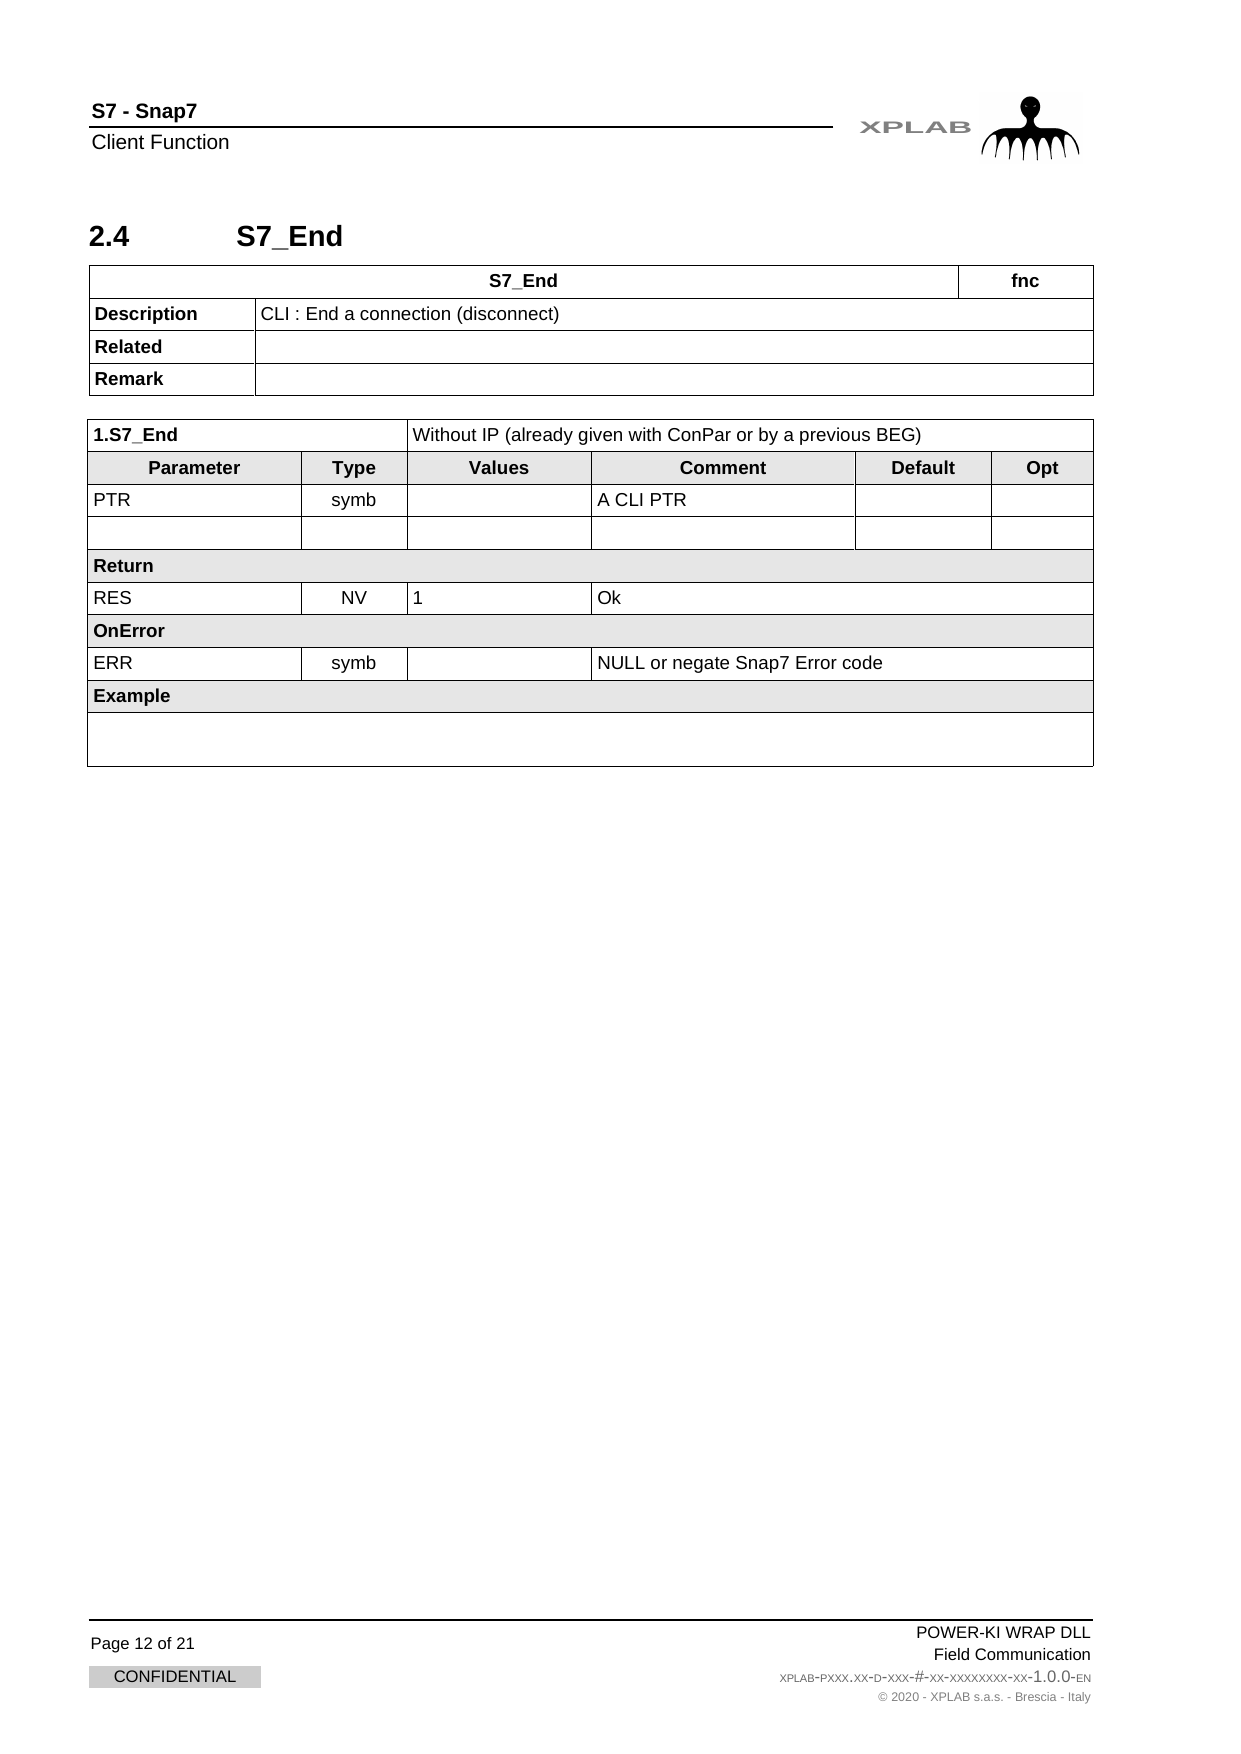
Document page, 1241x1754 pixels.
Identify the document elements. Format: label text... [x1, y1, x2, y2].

table_cell [992, 517, 1093, 549]
table_cell A CLI PTR [592, 485, 854, 516]
table_cell [256, 331, 1093, 363]
table_cell symb [302, 648, 407, 680]
table_cell symb [302, 485, 407, 516]
table_cell Opt [992, 452, 1093, 484]
table_cell [408, 648, 591, 680]
table_cell Example [88, 681, 1093, 712]
table_cell Default [856, 452, 991, 484]
table_cell Return [88, 550, 1093, 582]
table_cell [856, 485, 991, 516]
table_header 1.S7_End [88, 420, 407, 451]
table_cell [302, 517, 407, 549]
table_cell NULL or negate Snap7 Error code [592, 648, 1093, 680]
table_cell ERR [88, 648, 301, 680]
table_cell [408, 485, 591, 516]
table_cell Description [90, 299, 254, 330]
table_cell [408, 517, 591, 549]
table_cell Related [90, 331, 254, 363]
table_header fnc [959, 266, 1093, 298]
table_cell Parameter [88, 452, 301, 484]
picture [978, 92, 1083, 164]
table_cell [592, 517, 854, 549]
table_cell PTR [88, 485, 301, 516]
table_cell Ok [592, 583, 1093, 614]
table_cell [88, 713, 1093, 766]
table_cell 1 [408, 583, 591, 614]
table_cell OnError [88, 615, 1093, 647]
table_cell CLI : End a connection (disconnect) [256, 299, 1093, 330]
subtitle S7_End [88, 220, 1093, 252]
table_cell NV [302, 583, 407, 614]
table_header Without IP (already given with ConPar or by a previous BEG) [408, 420, 1093, 451]
table_cell Type [302, 452, 407, 484]
table_cell [256, 364, 1093, 395]
table_cell [88, 517, 301, 549]
table_cell Values [408, 452, 591, 484]
table_cell [992, 485, 1093, 516]
table_cell Remark [90, 364, 254, 395]
table_cell RES [88, 583, 301, 614]
table_cell [856, 517, 991, 549]
table_cell Comment [592, 452, 854, 484]
table_header S7_End [90, 266, 958, 298]
